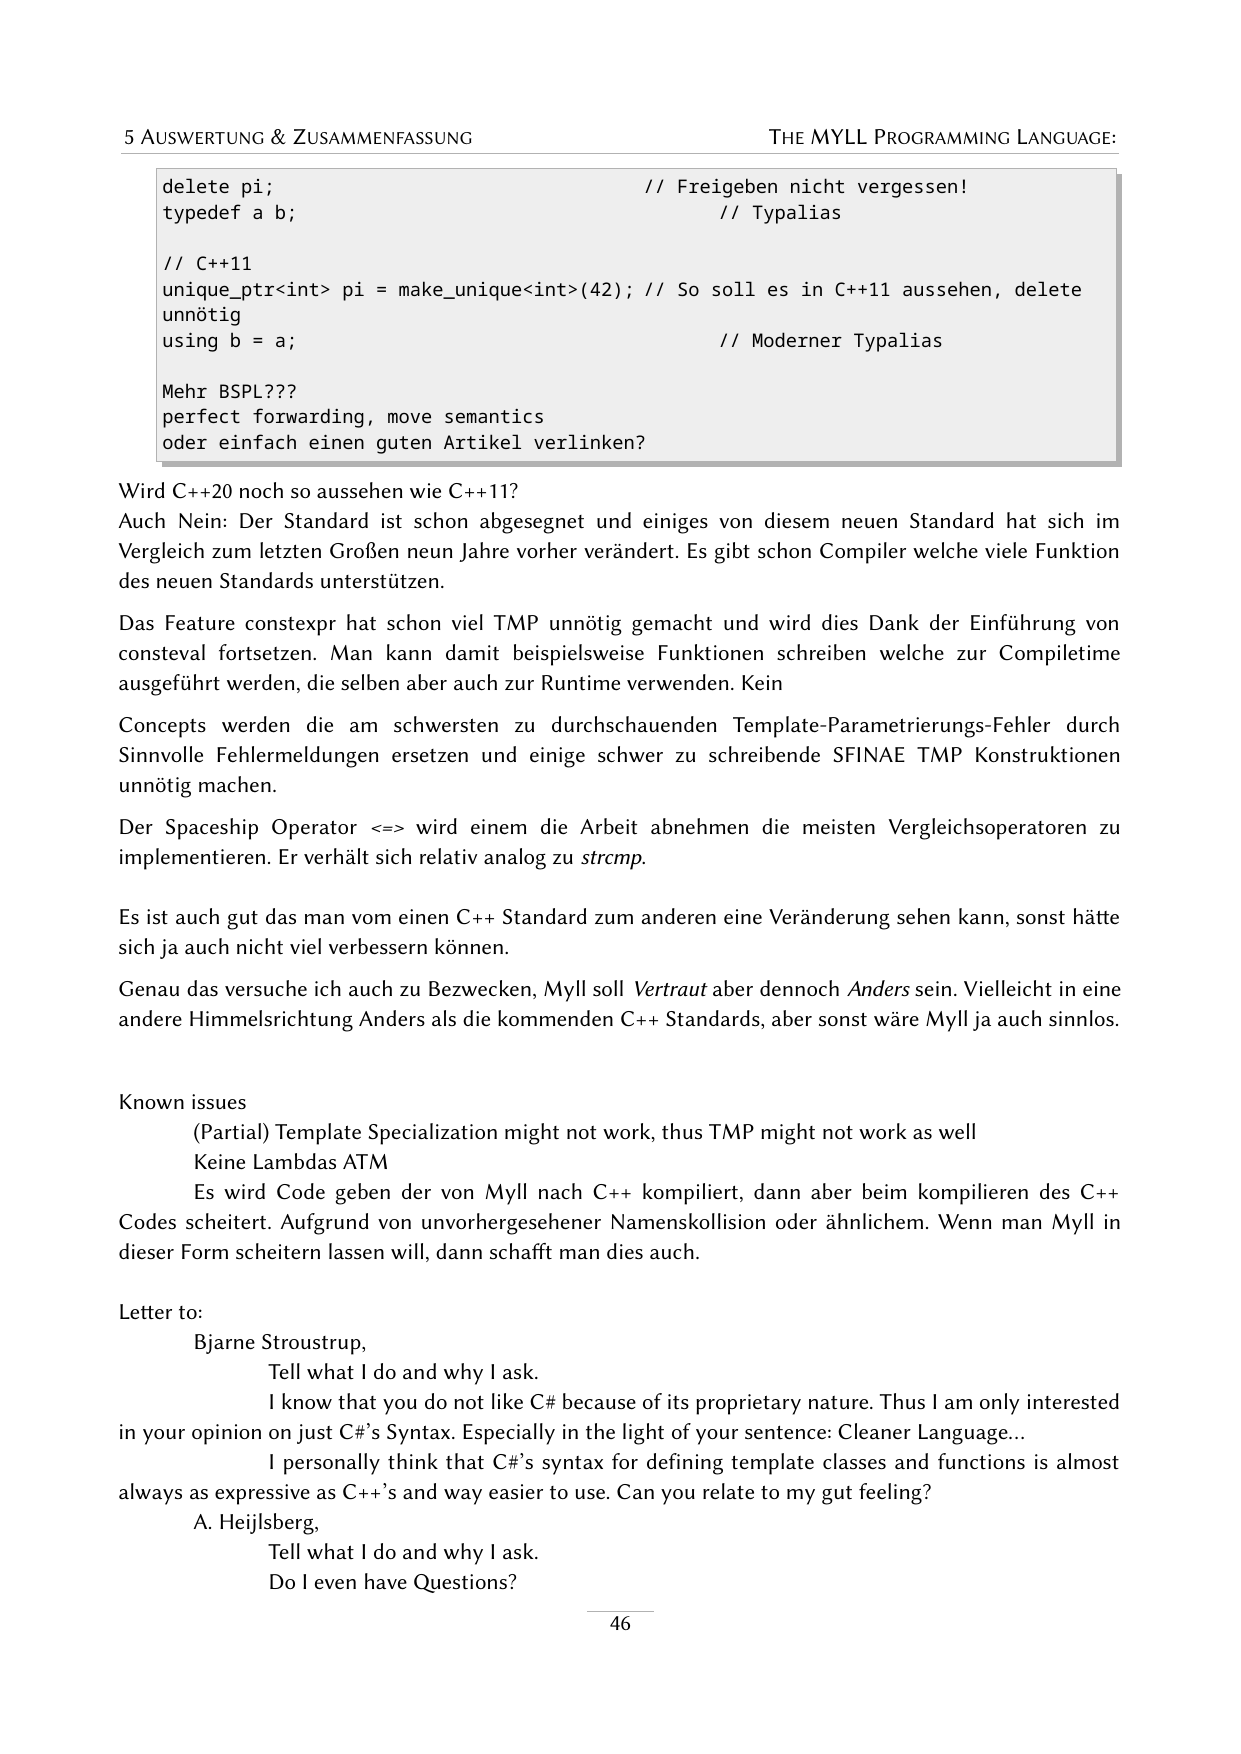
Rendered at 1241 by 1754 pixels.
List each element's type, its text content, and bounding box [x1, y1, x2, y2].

text unique_ptr<int> pi = make_unique<int>(42); // So soll es in C++11 aussehen, delete unnötig using b = a; // Moderner Typalias Mehr BSPL??? perfect forwarding, move semantics oder einfach einen guten Artikel verlinken? [157, 270, 1116, 461]
text Wird C++20 noch so aussehen wie C++11? Auch Nein: Der Standard ist schon abgesegnet und einiges von diesem neuen Standard hat sich im Vergleich zum letzten Großen neun Jahre vorher verändert. Es gibt schon Compiler welche viele Funktion des neuen Standards unterstützen. [118, 478, 1122, 594]
text A. Heijlsberg, [118, 1509, 1122, 1535]
text delete pi; // Freigeben nicht vergessen! typedef a b; // Typalias // C++11 [157, 169, 1116, 270]
text Letter to: [118, 1299, 1122, 1325]
text Known issues [118, 1089, 1122, 1115]
text Genau das versuche ich auch zu Bezwecken, Myll soll Vertraut aber dennoch Anders sein. Vielleicht in eine andere Himmelsrichtung Anders als die kommenden C++ Standards, aber sonst wäre Myll ja auch sinnlos. [118, 975, 1122, 1032]
text Tell what I do and why I ask. [118, 1359, 1122, 1385]
text I personally think that C#’s syntax for defining template classes and functions is almost always as expressive as C++’s and way easier to use. Can you relate to my gut feeling? [118, 1449, 1122, 1505]
text Do I even have Questions? [118, 1569, 1122, 1595]
text Keine Lambdas ATM [118, 1149, 1122, 1175]
text Concepts werden die am schwersten zu durchschauenden Template-Parametrierungs-Fehler durch Sinnvolle Fehlermeldungen ersetzen und einige schwer zu schreibende SFINAE TMP Konstruktionen unnötig machen. [118, 712, 1122, 798]
text Es wird Code geben der von Myll nach C++ kompiliert, dann aber beim kompilieren des C++ Codes scheitert. Aufgrund von unvorhergesehener Namenskollision oder ähnlichem. Wenn man Myll in dieser Form scheitern lassen will, dann schafft man dies auch. [118, 1179, 1122, 1265]
text Der Spaceship Operator <=> wird einem die Arbeit abnehmen die meisten Vergleichsoperatoren zu implementieren. Er verhält sich relativ analog zu strcmp. Es ist auch gut das man vom einen C++ Standard zum anderen eine Veränderung sehen kann, sonst hätte sich ja auch nicht viel verbessern können. [118, 814, 1122, 960]
text Tell what I do and why I ask. [118, 1539, 1122, 1565]
text Bjarne Stroustrup, [118, 1329, 1122, 1355]
text (Partial) Template Specialization might not work, thus TMP might not work as well [118, 1119, 1122, 1145]
text Das Feature constexpr hat schon viel TMP unnötig gemacht und wird dies Dank der Einführung von consteval fortsetzen. Man kann damit beispielsweise Funktionen schreiben welche zur Compiletime ausgeführt werden, die selben aber auch zur Runtime verwenden. Kein [118, 610, 1122, 696]
text I know that you do not like C# because of its proprietary nature. Thus I am only interested in your opinion on just C#’s Syntax. Especially in the light of your sentence: Cleaner Language… [118, 1389, 1122, 1445]
